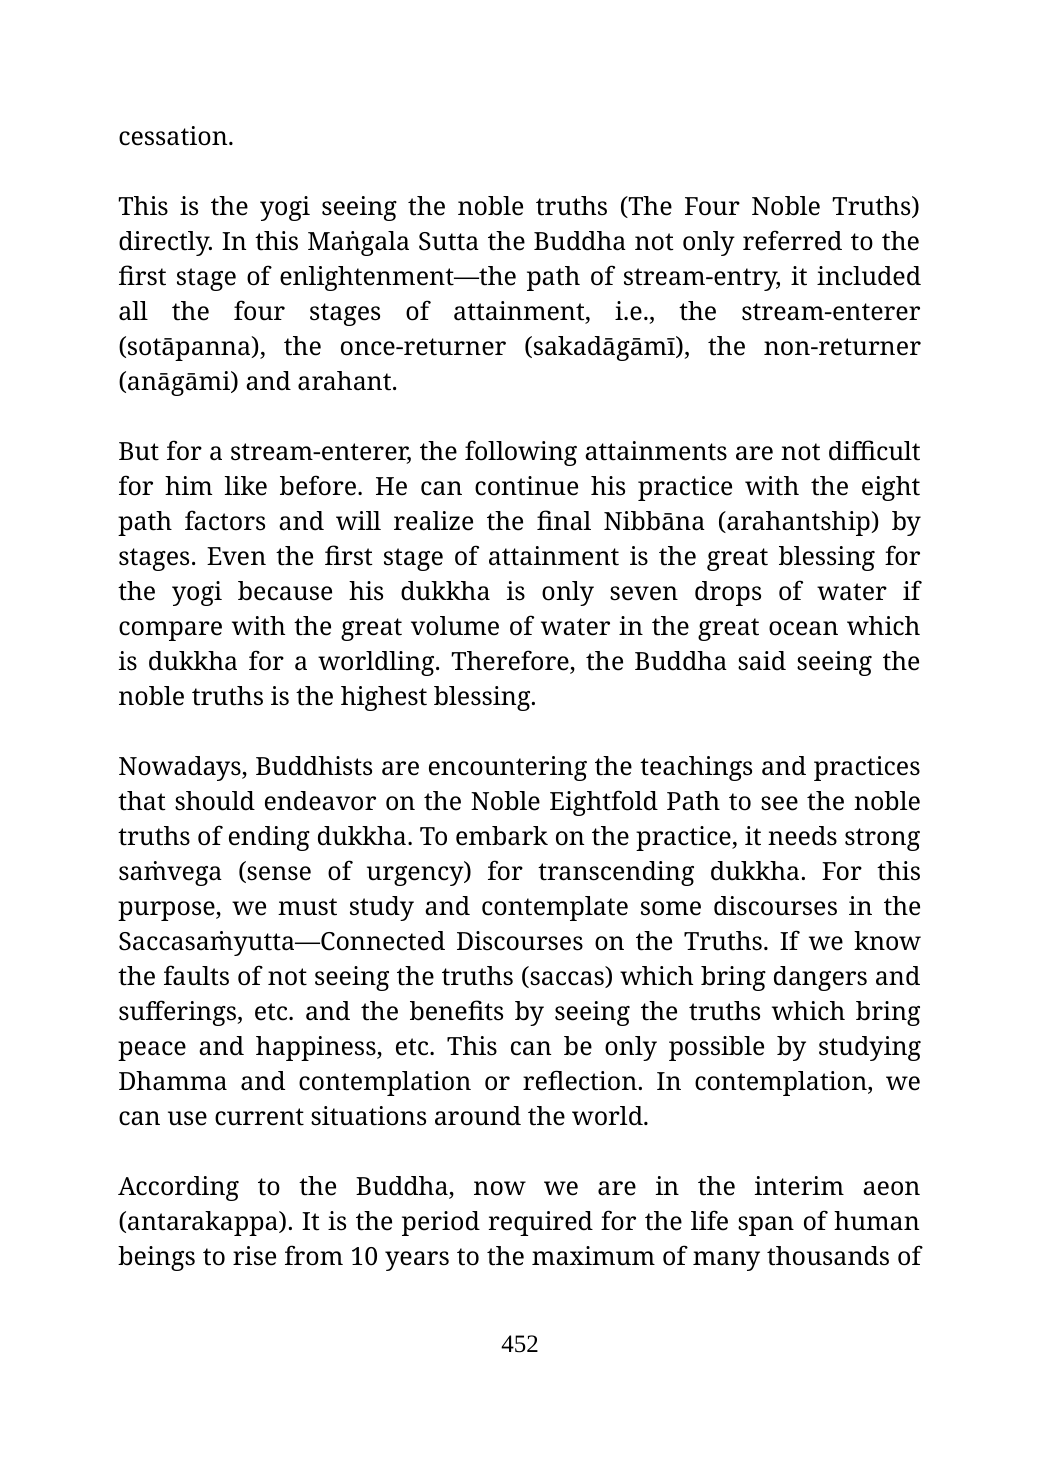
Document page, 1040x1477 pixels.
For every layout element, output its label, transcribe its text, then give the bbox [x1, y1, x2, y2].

text cessation. This is the yogi seeing the noble truths (The Four Noble Truths) directly. In this Maṅgala Sutta the Buddha not only referred to the first stage of enlightenment—the path of stream-entry, it included all the four stages of attainment, i.e., the stream-enterer (sotāpanna), the once-returner (sakadāgāmī), the non-returner (anāgāmi) and arahant. But for a stream-enterer, the following attainments are not difficult for him like before. He can continue his practice with the eight path factors and will realize the final Nibbāna (arahantship) by stages. Even the first stage of attainment is the great blessing for the yogi because his dukkha is only seven drops of water if compare with the great volume of water in the great ocean which is dukkha for a worldling. Therefore, the Buddha said seeing the noble truths is the highest blessing. Nowadays, Buddhists are encountering the teachings and practices that should endeavor on the Noble Eightfold Path to see the noble truths of ending dukkha. To embark on the practice, it needs strong saṁvega (sense of urgency) for transcending dukkha. For this purpose, we must study and contemplate some discourses in the Saccasaṁyutta—Connected Discourses on the Truths. If we know the faults of not seeing the truths (saccas) which bring dangers and sufferings, etc. and the benefits by seeing the truths which bring peace and happiness, etc. This can be only possible by studying Dhamma and contemplation or reflection. In contemplation, we can use current situations around the world. According to the Buddha, now we are in the interim aeon (antarakappa). It is the period required for the life span of human beings to rise from 10 years to the maximum of many thousands of [118, 118, 922, 1273]
